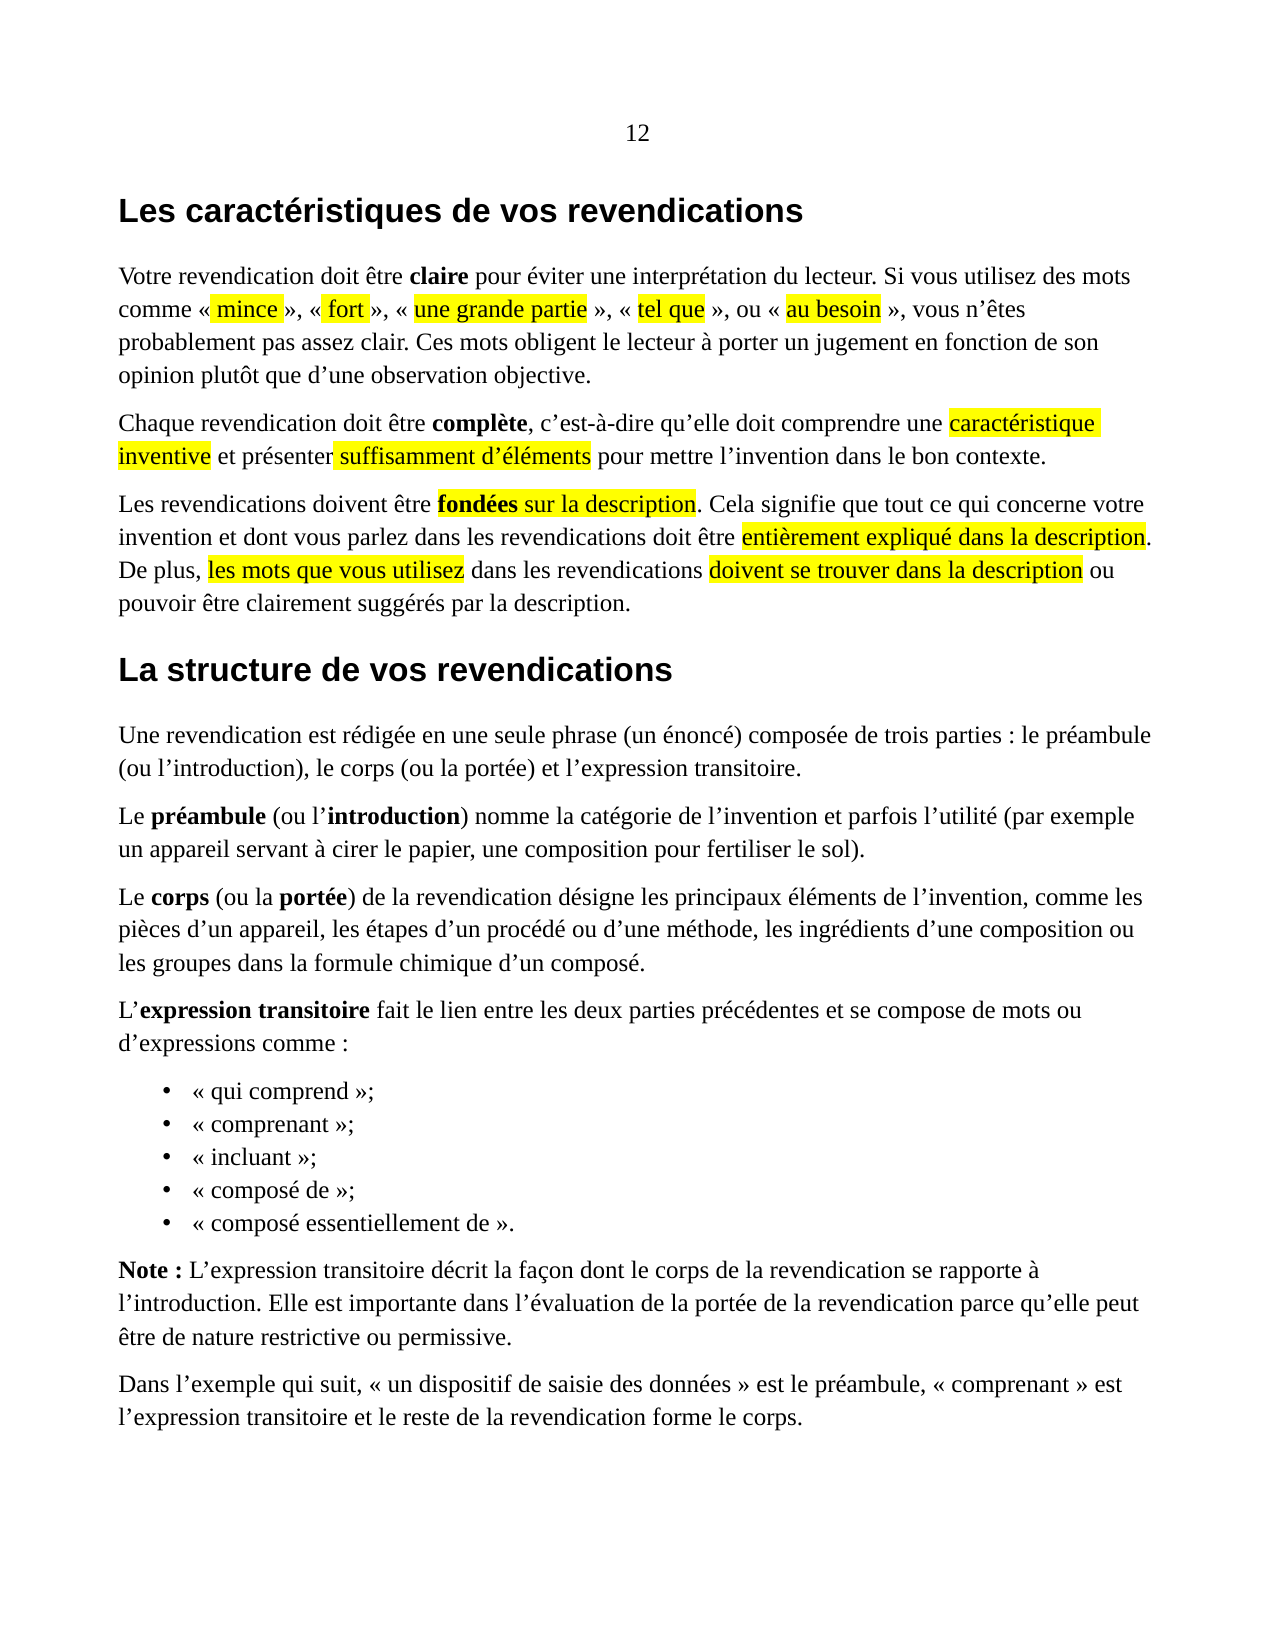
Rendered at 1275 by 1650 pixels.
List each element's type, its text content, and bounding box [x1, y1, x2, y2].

list « composé de »; [162, 1175, 1157, 1204]
subtitle La structure de vos revendications [118, 650, 1157, 688]
text Note : L’expression transitoire décrit la façon dont le corps de la revendication se rapporte à l’introduction. Elle est importante dans l’évaluation de la portée de la revendication parce qu’elle peut être de nature restrictive ou permissive. [118, 1256, 1157, 1350]
list « qui comprend »; [162, 1076, 1157, 1104]
list « composé essentiellement de ». [162, 1208, 1157, 1237]
text Chaque revendication doit être complète, c’est-à-dire qu’elle doit comprendre une caractéristique inventive et présenter suffisamment d’éléments pour mettre l’invention dans le bon contexte. [118, 408, 1157, 470]
text Le corps (ou la portée) de la revendication désigne les principaux éléments de l’invention, comme les pièces d’un appareil, les étapes d’un procédé ou d’une méthode, les ingrédients d’une composition ou les groupes dans la formule chimique d’un composé. [118, 882, 1157, 976]
subtitle Les caractéristiques de vos revendications [118, 191, 1157, 229]
text Une revendication est rédigée en une seule phrase (un énoncé) composée de trois parties : le préambule (ou l’introduction), le corps (ou la portée) et l’expression transitoire. [118, 720, 1157, 782]
text Le préambule (ou l’introduction) nomme la catégorie de l’invention et parfois l’utilité (par exemple un appareil servant à cirer le papier, une composition pour fertiliser le sol). [118, 801, 1157, 863]
text Dans l’exemple qui suit, « un dispositif de saisie des données » est le préambule, « comprenant » est l’expression transitoire et le reste de la revendication forme le corps. [118, 1369, 1157, 1431]
text Les revendications doivent être fondées sur la description. Cela signifie que tout ce qui concerne votre invention et dont vous parlez dans les revendications doit être entièrement expliqué dans la description. De plus, les mots que vous utilisez dans les revendications doivent se trouver dans la description ou pouvoir être clairement suggérés par la description. [118, 489, 1157, 616]
list « comprenant »; [162, 1109, 1157, 1138]
text Votre revendication doit être claire pour éviter une interprétation du lecteur. Si vous utilisez des mots comme « mince », « fort », « une grande partie », « tel que », ou « au besoin », vous n’êtes probablement pas assez clair. Ces mots obligent le lecteur à porter un jugement en fonction de son opinion plutôt que d’une observation objective. [118, 261, 1157, 389]
text L’expression transitoire fait le lien entre les deux parties précédentes et se compose de mots ou d’expressions comme : [118, 995, 1157, 1057]
list « incluant »; [162, 1142, 1157, 1171]
